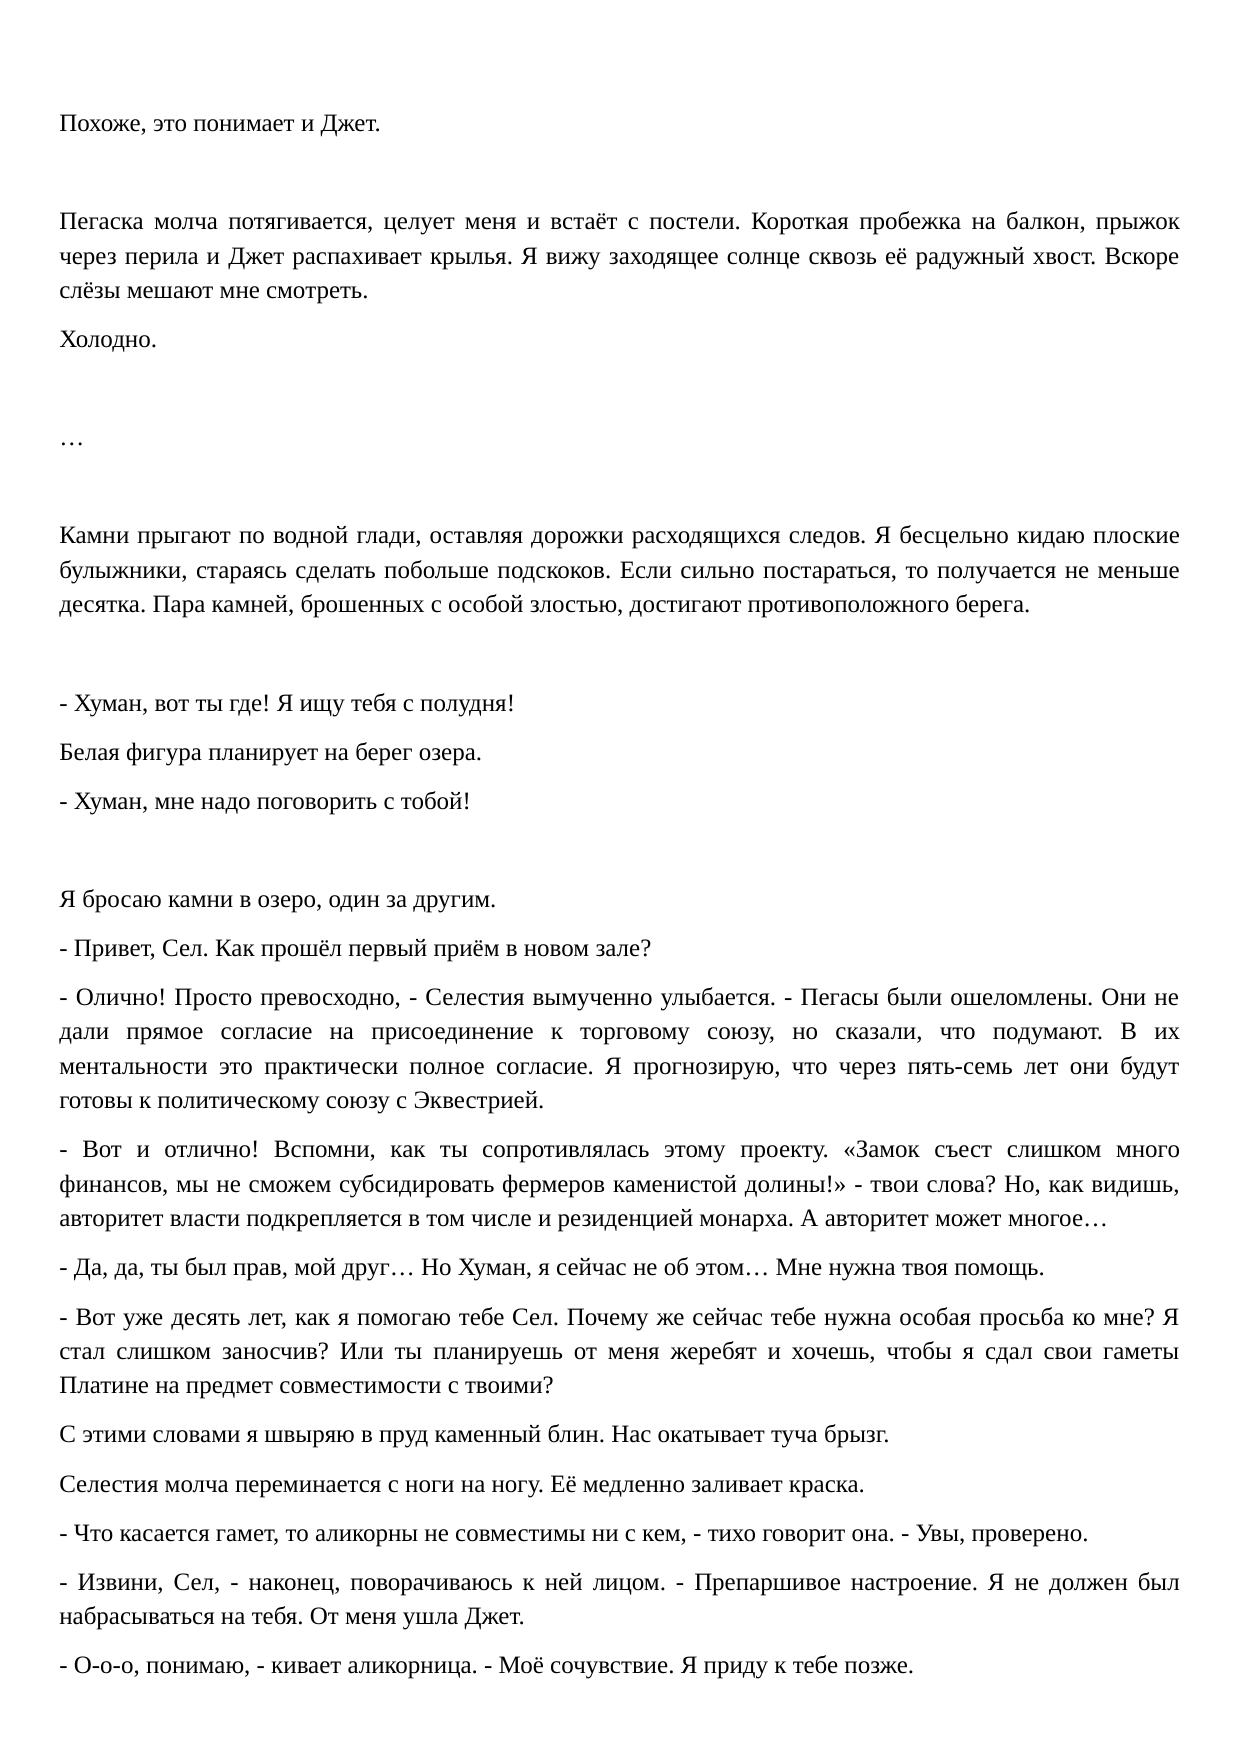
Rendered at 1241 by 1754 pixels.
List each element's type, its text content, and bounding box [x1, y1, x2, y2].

text Я бросаю камни в озеро, один за другим. [59, 884, 1181, 913]
text - Что касается гамет, то аликорны не совместимы ни с кем, - тихо говорит она. - Увы, проверено. [59, 1518, 1181, 1546]
text Похоже, это понимает и Джет. [59, 108, 1181, 137]
text Белая фигура планирует на берег озера. [59, 737, 1181, 765]
text … [59, 422, 1181, 451]
text - Вот и отлично! Вспомни, как ты сопротивлялась этому проекту. «Замок съест слишком много финансов, мы не сможем субсидировать фермеров каменистой долины!» - твои слова? Но, как видишь, авторитет власти подкрепляется в том числе и резиденцией монарха. А авторитет может многое… [59, 1134, 1181, 1232]
text Холодно. [59, 324, 1181, 353]
text Пегаска молча потягивается, целует меня и встаёт с постели. Короткая пробежка на балкон, прыжок через перила и Джет распахивает крылья. Я вижу заходящее солнце сквозь её радужный хвост. Вскоре слёзы мешают мне смотреть. [59, 206, 1181, 304]
text Камни прыгают по водной глади, оставляя дорожки расходящихся следов. Я бесцельно кидаю плоские булыжники, стараясь сделать побольше подскоков. Если сильно постараться, то получается не меньше десятка. Пара камней, брошенных с особой злостью, достигают противоположного берега. [59, 521, 1181, 618]
text - Вот уже десять лет, как я помогаю тебе Сел. Почему же сейчас тебе нужна особая просьба ко мне? Я стал слишком заносчив? Или ты планируешь от меня жеребят и хочешь, чтобы я сдал свои гаметы Платине на предмет совместимости с твоими? [59, 1302, 1181, 1399]
text - Хуман, мне надо поговорить с тобой! [59, 786, 1181, 814]
text - Да, да, ты был прав, мой друг… Но Хуман, я сейчас не об этом… Мне нужна твоя помощь. [59, 1252, 1181, 1281]
text - Хуман, вот ты где! Я ищу тебя с полудня! [59, 688, 1181, 716]
text - О-о-о, понимаю, - кивает аликорница. - Моё сочувствие. Я приду к тебе позже. [59, 1650, 1181, 1679]
text - Извини, Сел, - наконец, поворачиваюсь к ней лицом. - Препаршивое настроение. Я не должен был набрасываться на тебя. От меня ушла Джет. [59, 1567, 1181, 1630]
text - Олично! Просто превосходно, - Селестия вымученно улыбается. - Пегасы были ошеломлены. Они не дали прямое согласие на присоединение к торговому союзу, но сказали, что подумают. В их ментальности это практически полное согласие. Я прогнозирую, что через пять-семь лет они будут готовы к политическому союзу с Эквестрией. [59, 982, 1181, 1114]
text Селестия молча переминается с ноги на ногу. Её медленно заливает краска. [59, 1469, 1181, 1497]
text С этими словами я швыряю в пруд каменный блин. Нас окатывает туча брызг. [59, 1419, 1181, 1448]
text - Привет, Сел. Как прошёл первый приём в новом зале? [59, 933, 1181, 962]
